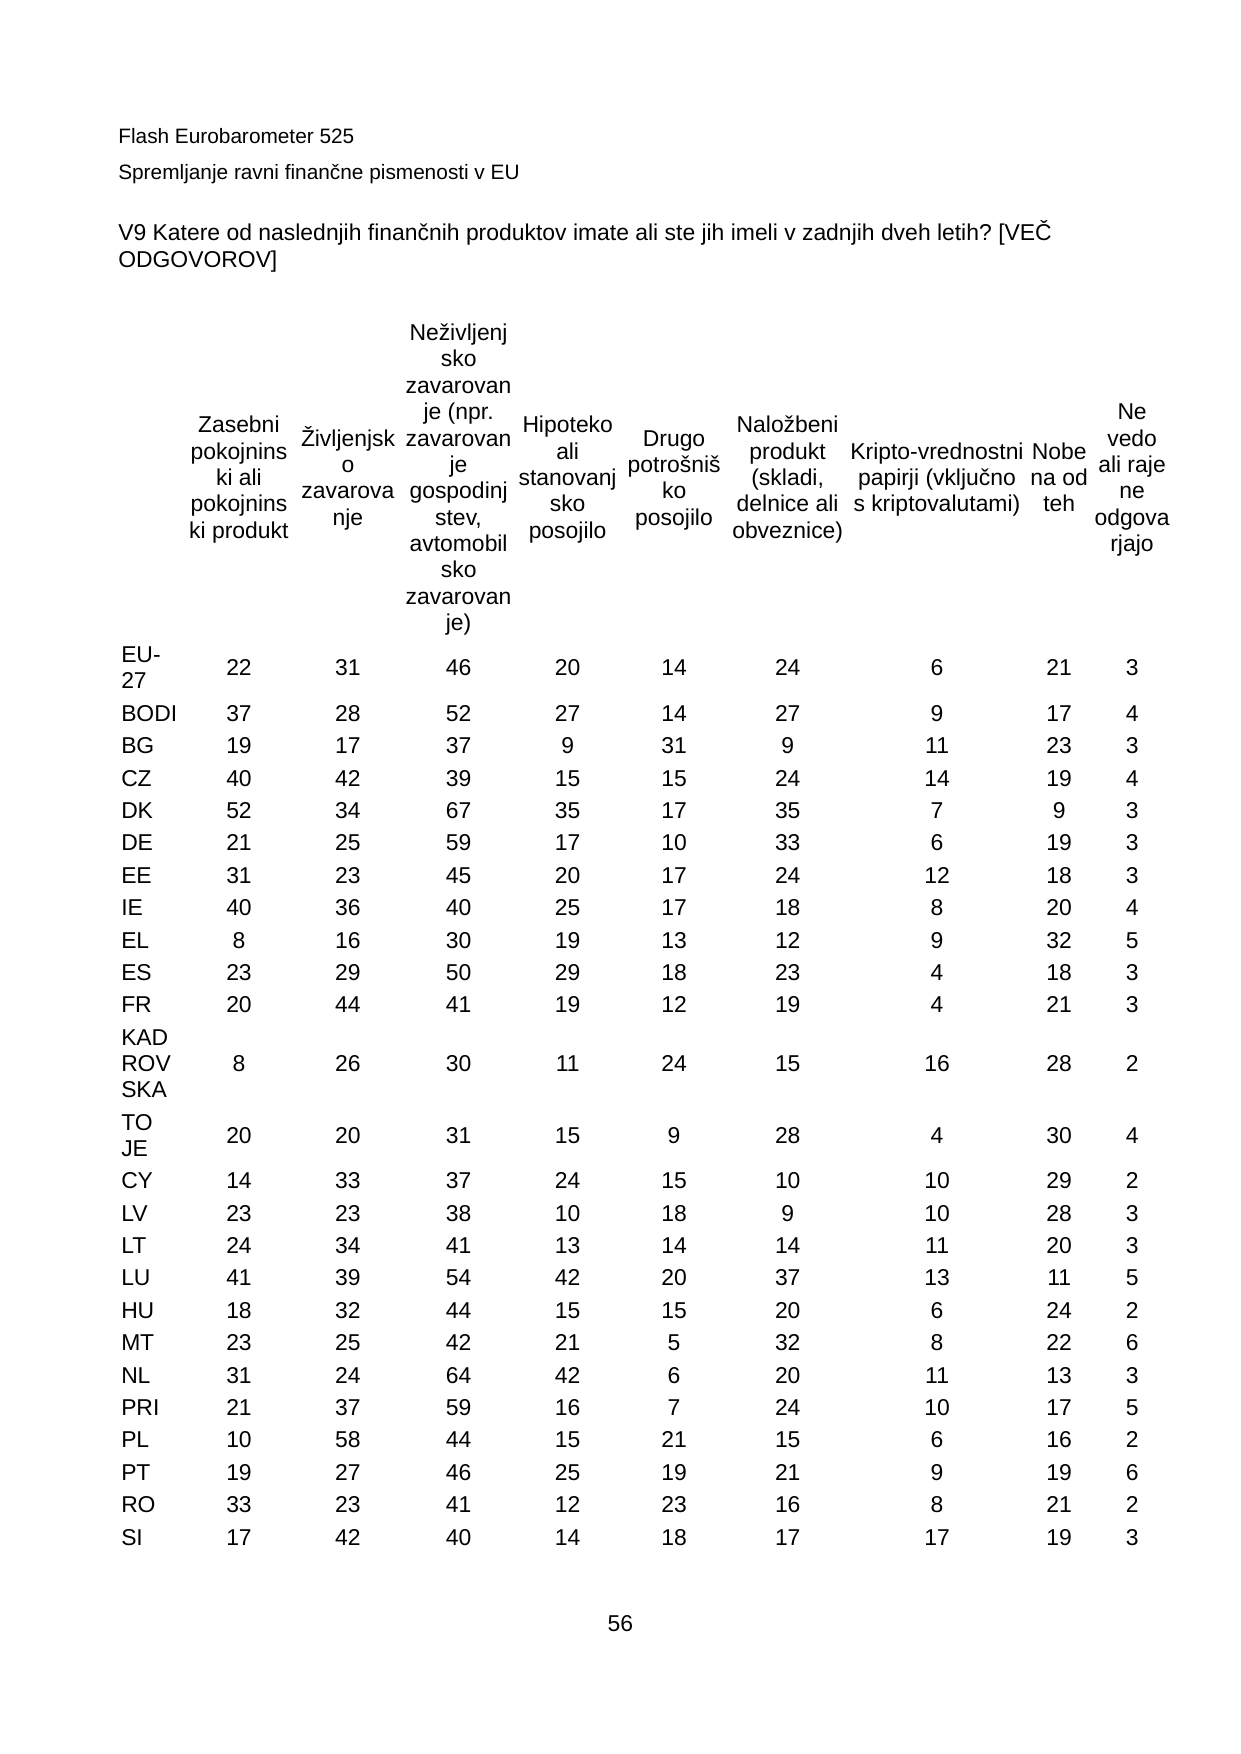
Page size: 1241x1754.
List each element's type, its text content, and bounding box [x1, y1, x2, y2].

table_cell 14 [183, 1164, 294, 1197]
table_cell 2 [1091, 1423, 1173, 1456]
table_cell 23 [183, 1197, 294, 1229]
table_cell 21 [728, 1456, 847, 1488]
table_cell 67 [401, 794, 515, 826]
table_cell 8 [183, 1021, 294, 1106]
table_cell 12 [728, 924, 847, 956]
table_cell 13 [1027, 1359, 1091, 1391]
table_cell 18 [620, 956, 728, 988]
table_cell 33 [294, 1164, 401, 1197]
table_cell 9 [515, 729, 619, 762]
table_cell 3 [1091, 956, 1173, 988]
table_cell 32 [294, 1294, 401, 1326]
table_cell 34 [294, 1229, 401, 1261]
table_cell 19 [183, 1456, 294, 1488]
table_cell 3 [1091, 1229, 1173, 1261]
table_cell 18 [1027, 859, 1091, 891]
table_cell 2 [1091, 1021, 1173, 1106]
table_cell 5 [620, 1326, 728, 1358]
table_cell 17 [847, 1521, 1027, 1553]
table_cell PT [118, 1456, 183, 1488]
table_cell 10 [620, 826, 728, 859]
table_cell 2 [1091, 1294, 1173, 1326]
table_cell SI [118, 1521, 183, 1553]
table_cell 41 [401, 1229, 515, 1261]
table_cell 42 [515, 1261, 619, 1294]
table_cell 13 [847, 1261, 1027, 1294]
table_cell 28 [294, 697, 401, 729]
table_cell 3 [1091, 794, 1173, 826]
table_cell 20 [183, 988, 294, 1021]
table_header Hipoteko ali stanovanjsko posojilo [515, 316, 619, 638]
table_cell 8 [847, 1488, 1027, 1521]
table_cell 15 [515, 1106, 619, 1164]
table_cell 19 [183, 729, 294, 762]
table_cell 41 [401, 1488, 515, 1521]
table_cell 23 [183, 956, 294, 988]
table_cell 16 [847, 1021, 1027, 1106]
table_header Zasebni pokojninski ali pokojninski produkt [183, 316, 294, 638]
table_cell 37 [183, 697, 294, 729]
table_cell TO JE [118, 1106, 183, 1164]
table_cell 40 [183, 762, 294, 794]
table_header [118, 316, 183, 638]
table_cell 17 [294, 729, 401, 762]
table_cell 29 [294, 956, 401, 988]
table_cell 6 [847, 1294, 1027, 1326]
table_cell 24 [728, 762, 847, 794]
table_header Življenjsko zavarovanje [294, 316, 401, 638]
table_cell 58 [294, 1423, 401, 1456]
table_cell 17 [1027, 1391, 1091, 1423]
table_cell 29 [1027, 1164, 1091, 1197]
table_cell 24 [620, 1021, 728, 1106]
table_cell 40 [401, 1521, 515, 1553]
table_cell 31 [183, 859, 294, 891]
table_cell 37 [294, 1391, 401, 1423]
table_cell 31 [401, 1106, 515, 1164]
table_cell 24 [728, 859, 847, 891]
table_cell 37 [728, 1261, 847, 1294]
table_cell 4 [847, 956, 1027, 988]
table_cell 54 [401, 1261, 515, 1294]
table_cell 18 [620, 1521, 728, 1553]
table_cell 21 [620, 1423, 728, 1456]
table_cell 20 [183, 1106, 294, 1164]
table_cell 10 [515, 1197, 619, 1229]
table_cell 30 [401, 1021, 515, 1106]
table_cell 27 [515, 697, 619, 729]
table_cell 31 [183, 1359, 294, 1391]
table_cell 6 [847, 1423, 1027, 1456]
table_cell 18 [1027, 956, 1091, 988]
table_cell 19 [728, 988, 847, 1021]
table_cell 40 [183, 891, 294, 923]
table_cell 18 [728, 891, 847, 923]
table_cell 19 [620, 1456, 728, 1488]
table_cell 8 [847, 1326, 1027, 1358]
table_cell 28 [1027, 1021, 1091, 1106]
table_cell CZ [118, 762, 183, 794]
table_cell 25 [294, 1326, 401, 1358]
table_cell 17 [728, 1521, 847, 1553]
table_cell 23 [620, 1488, 728, 1521]
table_cell PRI [118, 1391, 183, 1423]
table_cell 4 [1091, 762, 1173, 794]
table_cell PL [118, 1423, 183, 1456]
table_cell NL [118, 1359, 183, 1391]
table_cell 21 [1027, 988, 1091, 1021]
table_cell 39 [401, 762, 515, 794]
table_cell 21 [515, 1326, 619, 1358]
table_cell 21 [1027, 1488, 1091, 1521]
table_cell 20 [294, 1106, 401, 1164]
table_cell KADROVSKA [118, 1021, 183, 1106]
table_cell 23 [1027, 729, 1091, 762]
table_cell 52 [183, 794, 294, 826]
table_cell 28 [728, 1106, 847, 1164]
table_cell 8 [847, 891, 1027, 923]
table_cell 13 [620, 924, 728, 956]
table_cell ES [118, 956, 183, 988]
table_cell 41 [183, 1261, 294, 1294]
table_cell 10 [847, 1197, 1027, 1229]
table_cell 20 [515, 638, 619, 697]
table_cell 10 [847, 1391, 1027, 1423]
table_cell MT [118, 1326, 183, 1358]
table_cell 46 [401, 1456, 515, 1488]
table_cell 14 [515, 1521, 619, 1553]
table_cell 24 [515, 1164, 619, 1197]
table_cell 2 [1091, 1164, 1173, 1197]
table_cell 17 [183, 1521, 294, 1553]
table_cell 16 [728, 1488, 847, 1521]
table_cell 19 [515, 988, 619, 1021]
table_cell 23 [183, 1326, 294, 1358]
table_cell 16 [515, 1391, 619, 1423]
table_cell 7 [620, 1391, 728, 1423]
table_cell 26 [294, 1021, 401, 1106]
table_cell 4 [1091, 697, 1173, 729]
table_cell 19 [1027, 1456, 1091, 1488]
table_cell 3 [1091, 1521, 1173, 1553]
table_cell 16 [294, 924, 401, 956]
table_cell 59 [401, 1391, 515, 1423]
table_header Neživljenjsko zavarovanje (npr. zavarovanje gospodinjstev, avtomobilsko zavarovanje) [401, 316, 515, 638]
table_cell 3 [1091, 638, 1173, 697]
table_cell 35 [515, 794, 619, 826]
table_cell 40 [401, 891, 515, 923]
table_cell 9 [728, 729, 847, 762]
table_cell 44 [401, 1294, 515, 1326]
table_cell 4 [1091, 891, 1173, 923]
table_cell EU-27 [118, 638, 183, 697]
table_cell 15 [515, 1423, 619, 1456]
table_cell 15 [515, 762, 619, 794]
text V9 Katere od naslednjih finančnih produktov imate ali ste jih imeli v zadnjih dveh letih? [VEČ ODGOVOROV] [118, 219, 1122, 272]
table_cell 42 [401, 1326, 515, 1358]
table_cell 44 [294, 988, 401, 1021]
table_cell 9 [847, 1456, 1027, 1488]
table_cell 24 [1027, 1294, 1091, 1326]
table_cell 39 [294, 1261, 401, 1294]
table_cell 17 [620, 794, 728, 826]
table_cell BG [118, 729, 183, 762]
table_cell 5 [1091, 1391, 1173, 1423]
table_cell 6 [620, 1359, 728, 1391]
table_cell 12 [620, 988, 728, 1021]
table_cell 9 [847, 924, 1027, 956]
table_cell 24 [294, 1359, 401, 1391]
table_cell 12 [847, 859, 1027, 891]
table_cell 11 [847, 1229, 1027, 1261]
table_cell 24 [183, 1229, 294, 1261]
table_cell 15 [620, 1294, 728, 1326]
table_cell 33 [728, 826, 847, 859]
table_cell 14 [620, 638, 728, 697]
table_cell 21 [183, 1391, 294, 1423]
table_cell 9 [620, 1106, 728, 1164]
table_cell 27 [728, 697, 847, 729]
table_cell 32 [728, 1326, 847, 1358]
table_cell 3 [1091, 729, 1173, 762]
table_cell 14 [620, 697, 728, 729]
table_cell 11 [1027, 1261, 1091, 1294]
table_cell 37 [401, 1164, 515, 1197]
table_cell 15 [728, 1021, 847, 1106]
table_cell 3 [1091, 1359, 1173, 1391]
table_cell 46 [401, 638, 515, 697]
table_cell 31 [294, 638, 401, 697]
table_cell 4 [1091, 1106, 1173, 1164]
table_cell 30 [401, 924, 515, 956]
table_cell 34 [294, 794, 401, 826]
table_cell 2 [1091, 1488, 1173, 1521]
table_cell 42 [294, 762, 401, 794]
table_cell 15 [620, 762, 728, 794]
table_cell 12 [515, 1488, 619, 1521]
table_cell 20 [515, 859, 619, 891]
table_header Naložbeni produkt (skladi, delnice ali obveznice) [728, 316, 847, 638]
table_cell 42 [294, 1521, 401, 1553]
table_cell 15 [620, 1164, 728, 1197]
table_cell 5 [1091, 924, 1173, 956]
table_cell 50 [401, 956, 515, 988]
table_cell 14 [847, 762, 1027, 794]
table_cell 6 [847, 826, 1027, 859]
table_cell DK [118, 794, 183, 826]
table_cell 24 [728, 638, 847, 697]
table_cell 17 [1027, 697, 1091, 729]
table_cell 9 [847, 697, 1027, 729]
table_cell 17 [620, 859, 728, 891]
table_header Ne vedo ali raje ne odgovarjajo [1091, 316, 1173, 638]
table_cell 9 [728, 1197, 847, 1229]
table_cell 15 [728, 1423, 847, 1456]
table_cell 25 [294, 826, 401, 859]
table_cell 11 [847, 729, 1027, 762]
table_header Kripto-vrednostni papirji (vključno s kriptovalutami) [847, 316, 1027, 638]
table_cell 45 [401, 859, 515, 891]
table_cell 23 [294, 859, 401, 891]
table_cell 19 [515, 924, 619, 956]
table_cell 11 [515, 1021, 619, 1106]
table_cell 59 [401, 826, 515, 859]
table_cell 15 [515, 1294, 619, 1326]
table_cell 9 [1027, 794, 1091, 826]
table_cell CY [118, 1164, 183, 1197]
table_cell 20 [1027, 891, 1091, 923]
table_cell 10 [847, 1164, 1027, 1197]
table_cell 20 [728, 1359, 847, 1391]
table_header Drugo potrošniško posojilo [620, 316, 728, 638]
table_cell 52 [401, 697, 515, 729]
table_cell 25 [515, 1456, 619, 1488]
table_cell 3 [1091, 988, 1173, 1021]
table_cell 10 [728, 1164, 847, 1197]
table_cell 41 [401, 988, 515, 1021]
table_cell 10 [183, 1423, 294, 1456]
table_cell EL [118, 924, 183, 956]
table_cell 6 [1091, 1326, 1173, 1358]
table_cell 29 [515, 956, 619, 988]
table_cell 3 [1091, 859, 1173, 891]
table_cell 22 [1027, 1326, 1091, 1358]
table_cell 14 [620, 1229, 728, 1261]
table_cell 14 [728, 1229, 847, 1261]
table_cell 6 [1091, 1456, 1173, 1488]
table_cell 32 [1027, 924, 1091, 956]
table_cell 21 [183, 826, 294, 859]
table_cell 17 [515, 826, 619, 859]
table_cell 24 [728, 1391, 847, 1423]
table_cell 33 [183, 1488, 294, 1521]
table_cell 8 [183, 924, 294, 956]
table_cell 18 [620, 1197, 728, 1229]
table_cell 44 [401, 1423, 515, 1456]
table_cell 19 [1027, 762, 1091, 794]
table_cell HU [118, 1294, 183, 1326]
table_cell 36 [294, 891, 401, 923]
table_cell 27 [294, 1456, 401, 1488]
table_cell BODI [118, 697, 183, 729]
table_cell LT [118, 1229, 183, 1261]
table_cell 23 [294, 1197, 401, 1229]
table_cell 21 [1027, 638, 1091, 697]
table_cell 19 [1027, 826, 1091, 859]
table_cell 30 [1027, 1106, 1091, 1164]
table_cell 37 [401, 729, 515, 762]
table_cell LU [118, 1261, 183, 1294]
table_cell 19 [1027, 1521, 1091, 1553]
table_cell 22 [183, 638, 294, 697]
table_cell 23 [728, 956, 847, 988]
table_cell 42 [515, 1359, 619, 1391]
table_cell 25 [515, 891, 619, 923]
table_cell 23 [294, 1488, 401, 1521]
table_cell 38 [401, 1197, 515, 1229]
table_cell 5 [1091, 1261, 1173, 1294]
table_cell 31 [620, 729, 728, 762]
table_cell 4 [847, 988, 1027, 1021]
table_cell EE [118, 859, 183, 891]
table_cell 3 [1091, 1197, 1173, 1229]
table_cell 16 [1027, 1423, 1091, 1456]
table_cell 3 [1091, 826, 1173, 859]
table_cell 20 [620, 1261, 728, 1294]
table_cell 18 [183, 1294, 294, 1326]
table_cell 6 [847, 638, 1027, 697]
table_cell 35 [728, 794, 847, 826]
table_cell IE [118, 891, 183, 923]
table_header Nobena od teh [1027, 316, 1091, 638]
table_cell 7 [847, 794, 1027, 826]
table_cell 28 [1027, 1197, 1091, 1229]
table_cell 20 [1027, 1229, 1091, 1261]
table_cell 17 [620, 891, 728, 923]
table_cell 20 [728, 1294, 847, 1326]
table_cell 11 [847, 1359, 1027, 1391]
table_cell LV [118, 1197, 183, 1229]
table_cell FR [118, 988, 183, 1021]
table_cell 13 [515, 1229, 619, 1261]
table_cell 64 [401, 1359, 515, 1391]
table_cell RO [118, 1488, 183, 1521]
table_cell 4 [847, 1106, 1027, 1164]
table_cell DE [118, 826, 183, 859]
